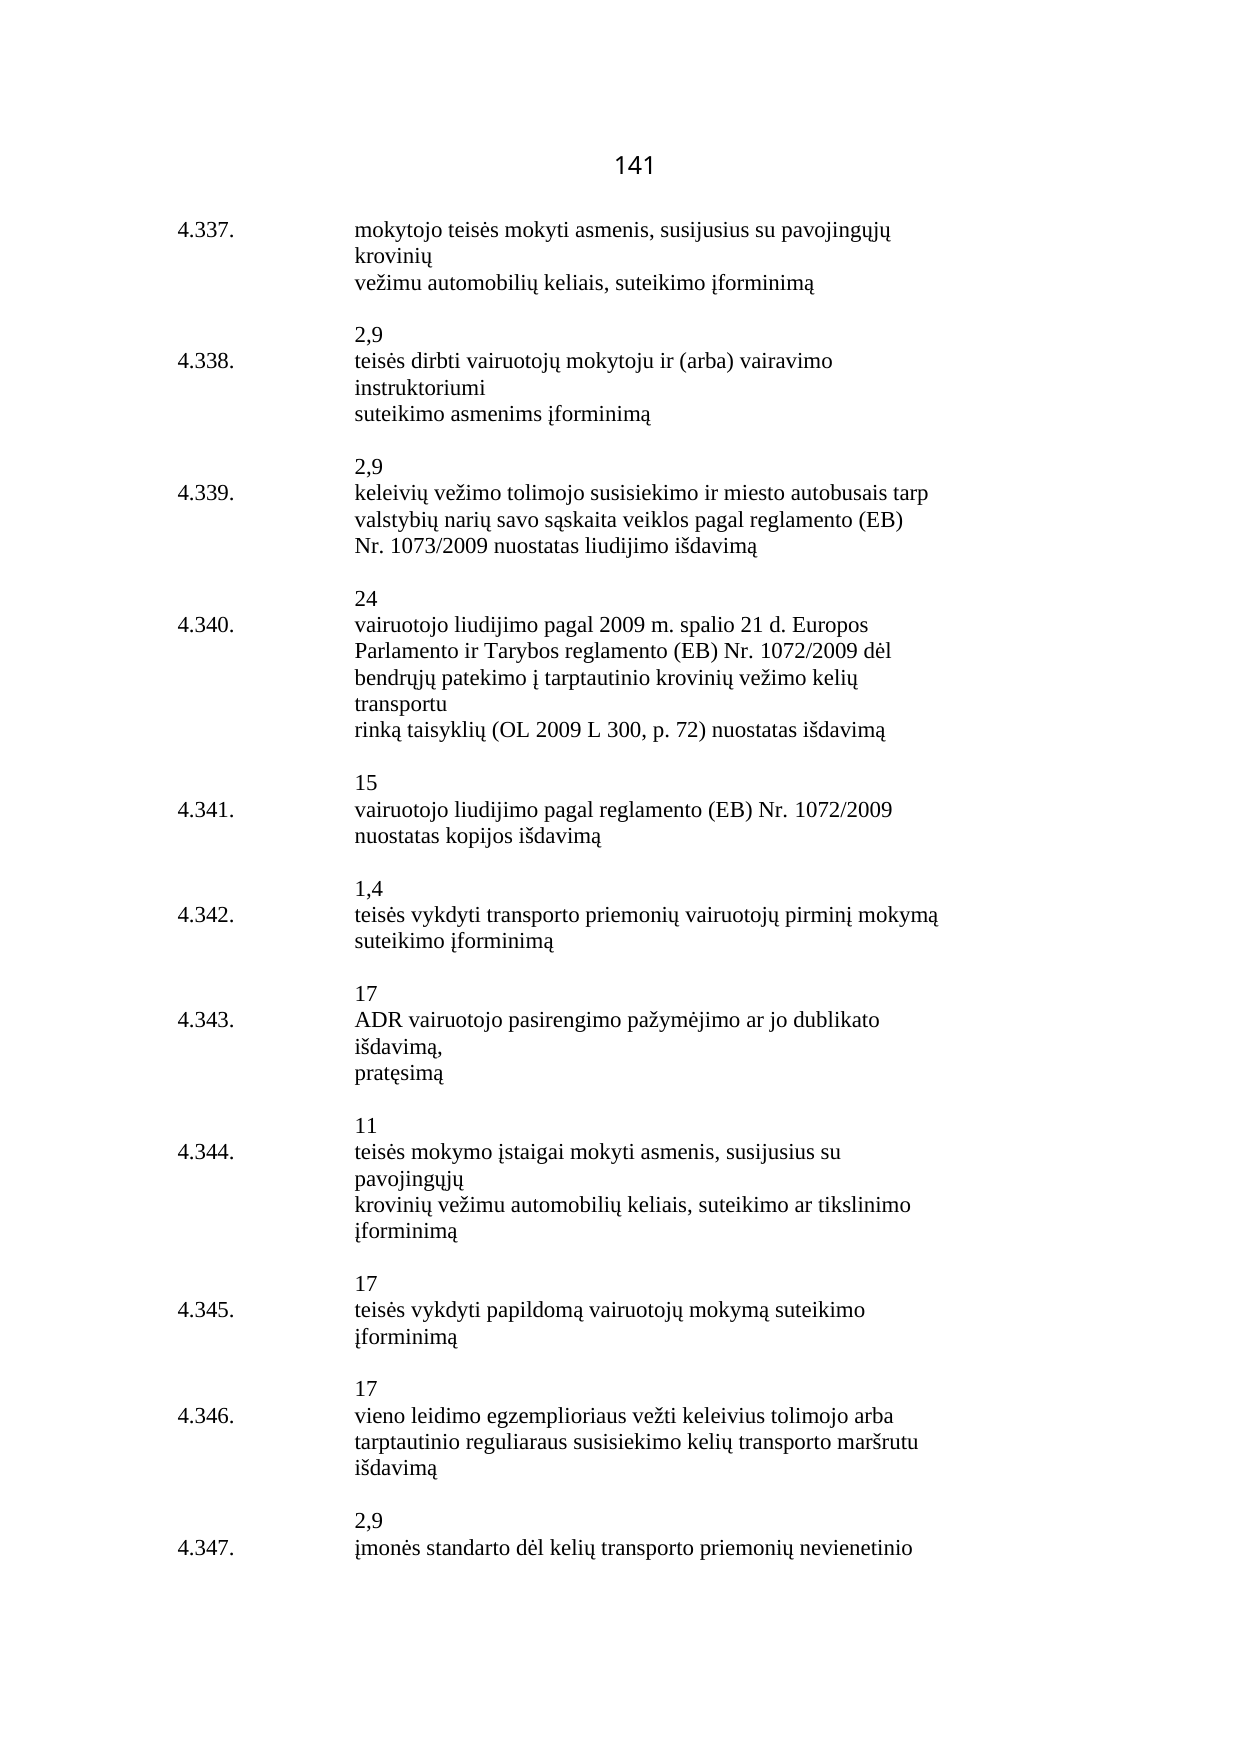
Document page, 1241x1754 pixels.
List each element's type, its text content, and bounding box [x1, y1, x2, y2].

text 4.339. keleivių vežimo tolimojo susisiekimo ir miesto autobusais tarp [177, 479, 945, 506]
text pratęsimą 11 [354, 1059, 945, 1138]
text Nr. 1073/2009 nuostatas liudijimo išdavimą 24 [354, 532, 945, 611]
text 4.337. mokytojo teisės mokyti asmenis, susijusius su pavojingųjų krovinių [177, 216, 945, 268]
text Parlamento ir Tarybos reglamento (EB) Nr. 1072/2009 dėl [354, 637, 945, 664]
text nuostatas kopijos išdavimą 1,4 [354, 822, 945, 901]
text suteikimo asmenims įforminimą 2,9 [354, 400, 945, 479]
text tarptautinio reguliaraus susisiekimo kelių transporto maršrutu [354, 1428, 945, 1454]
text 4.344. teisės mokymo įstaigai mokyti asmenis, susijusius su pavojingųjų [177, 1138, 945, 1191]
text 4.343. ADR vairuotojo pasirengimo pažymėjimo ar jo dublikato išdavimą, [177, 1006, 945, 1059]
text vežimu automobilių keliais, suteikimo įforminimą 2,9 [354, 268, 945, 348]
text 4.340. vairuotojo liudijimo pagal 2009 m. spalio 21 d. Europos [177, 611, 945, 637]
text valstybių narių savo sąskaita veiklos pagal reglamento (EB) [354, 506, 945, 532]
text krovinių vežimu automobilių keliais, suteikimo ar tikslinimo [354, 1191, 945, 1217]
text išdavimą 2,9 [354, 1454, 945, 1533]
text bendrųjų patekimo į tarptautinio krovinių vežimo kelių transportu [354, 664, 945, 717]
text 4.342. teisės vykdyti transporto priemonių vairuotojų pirminį mokymą [177, 901, 945, 927]
text suteikimo įforminimą 17 [354, 927, 945, 1006]
text 4.345. teisės vykdyti papildomą vairuotojų mokymą suteikimo įforminimą 17 [177, 1296, 945, 1402]
text 4.341. vairuotojo liudijimo pagal reglamento (EB) Nr. 1072/2009 [177, 796, 945, 822]
text 4.347. įmonės standarto dėl kelių transporto priemonių nevienetinio [177, 1533, 945, 1560]
text rinką taisyklių (OL 2009 L 300, p. 72) nuostatas išdavimą 15 [354, 717, 945, 796]
text 4.346. vieno leidimo egzemplioriaus vežti keleivius tolimojo arba [177, 1402, 945, 1428]
text 4.338. teisės dirbti vairuotojų mokytoju ir (arba) vairavimo instruktoriumi [177, 348, 945, 400]
text įforminimą 17 [354, 1217, 945, 1296]
